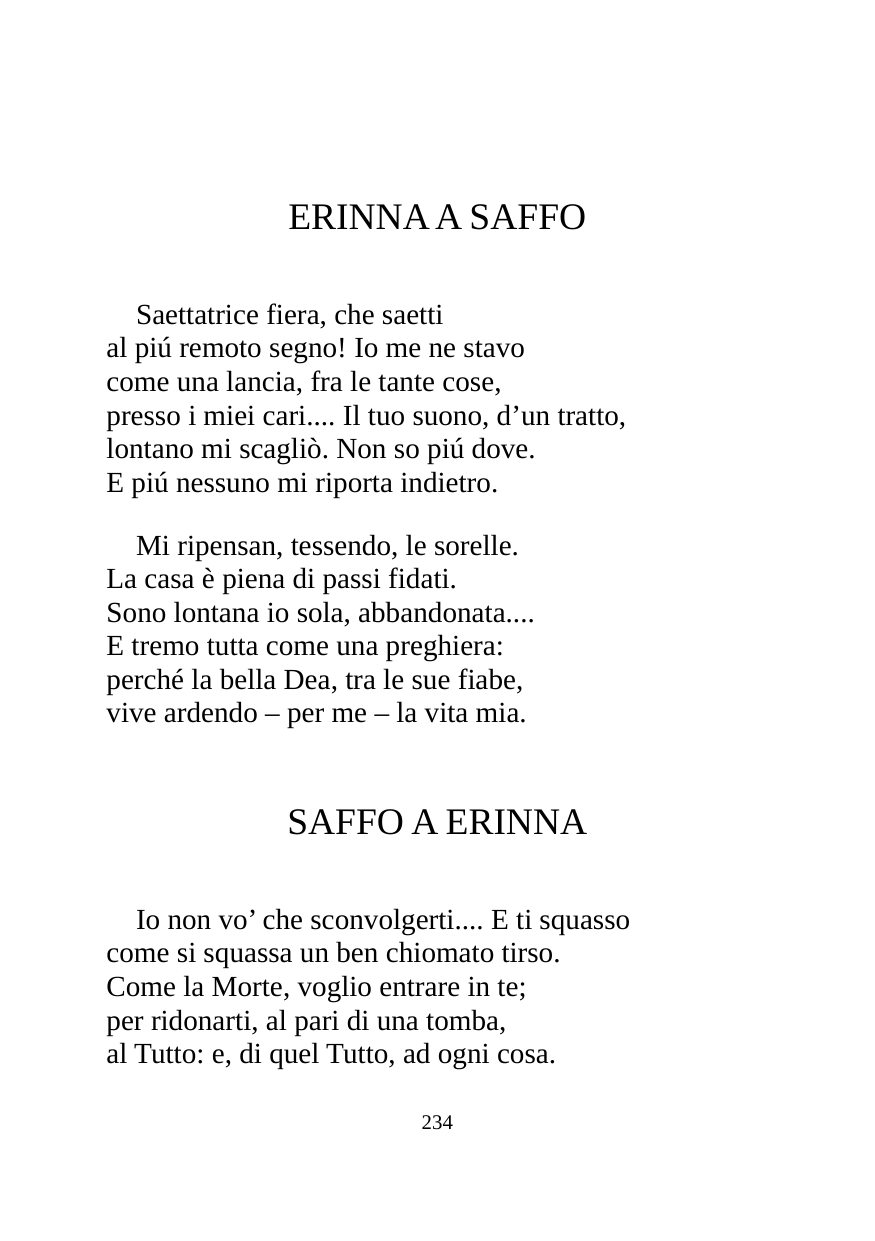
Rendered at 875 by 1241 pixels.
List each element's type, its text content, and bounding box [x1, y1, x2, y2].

text Io non vo’ che sconvolgerti.... E ti squasso come si squassa un ben chiomato tirso. Come la Morte, voglio entrare in te; per ridonarti, al pari di una tomba, al Tutto: e, di quel Tutto, ad ogni cosa. [106, 902, 768, 1070]
subtitle SAFFO A ERINNA [106, 800, 768, 843]
text Mi ripensan, tessendo, le sorelle. La casa è piena di passi fidati. Sono lontana io sola, abbandonata.... E tremo tutta come una preghiera: perché la bella Dea, tra le sue fiabe, vive ardendo – per me – la vita mia. [106, 528, 768, 729]
text Saettatrice fiera, che saetti al piú remoto segno! Io me ne stavo come una lancia, fra le tante cose, presso i miei cari.... Il tuo suono, d’un tratto, lontano mi scagliò. Non so piú dove. E piú nessuno mi riporta indietro. [106, 297, 768, 498]
subtitle ERINNA A SAFFO [106, 195, 768, 238]
